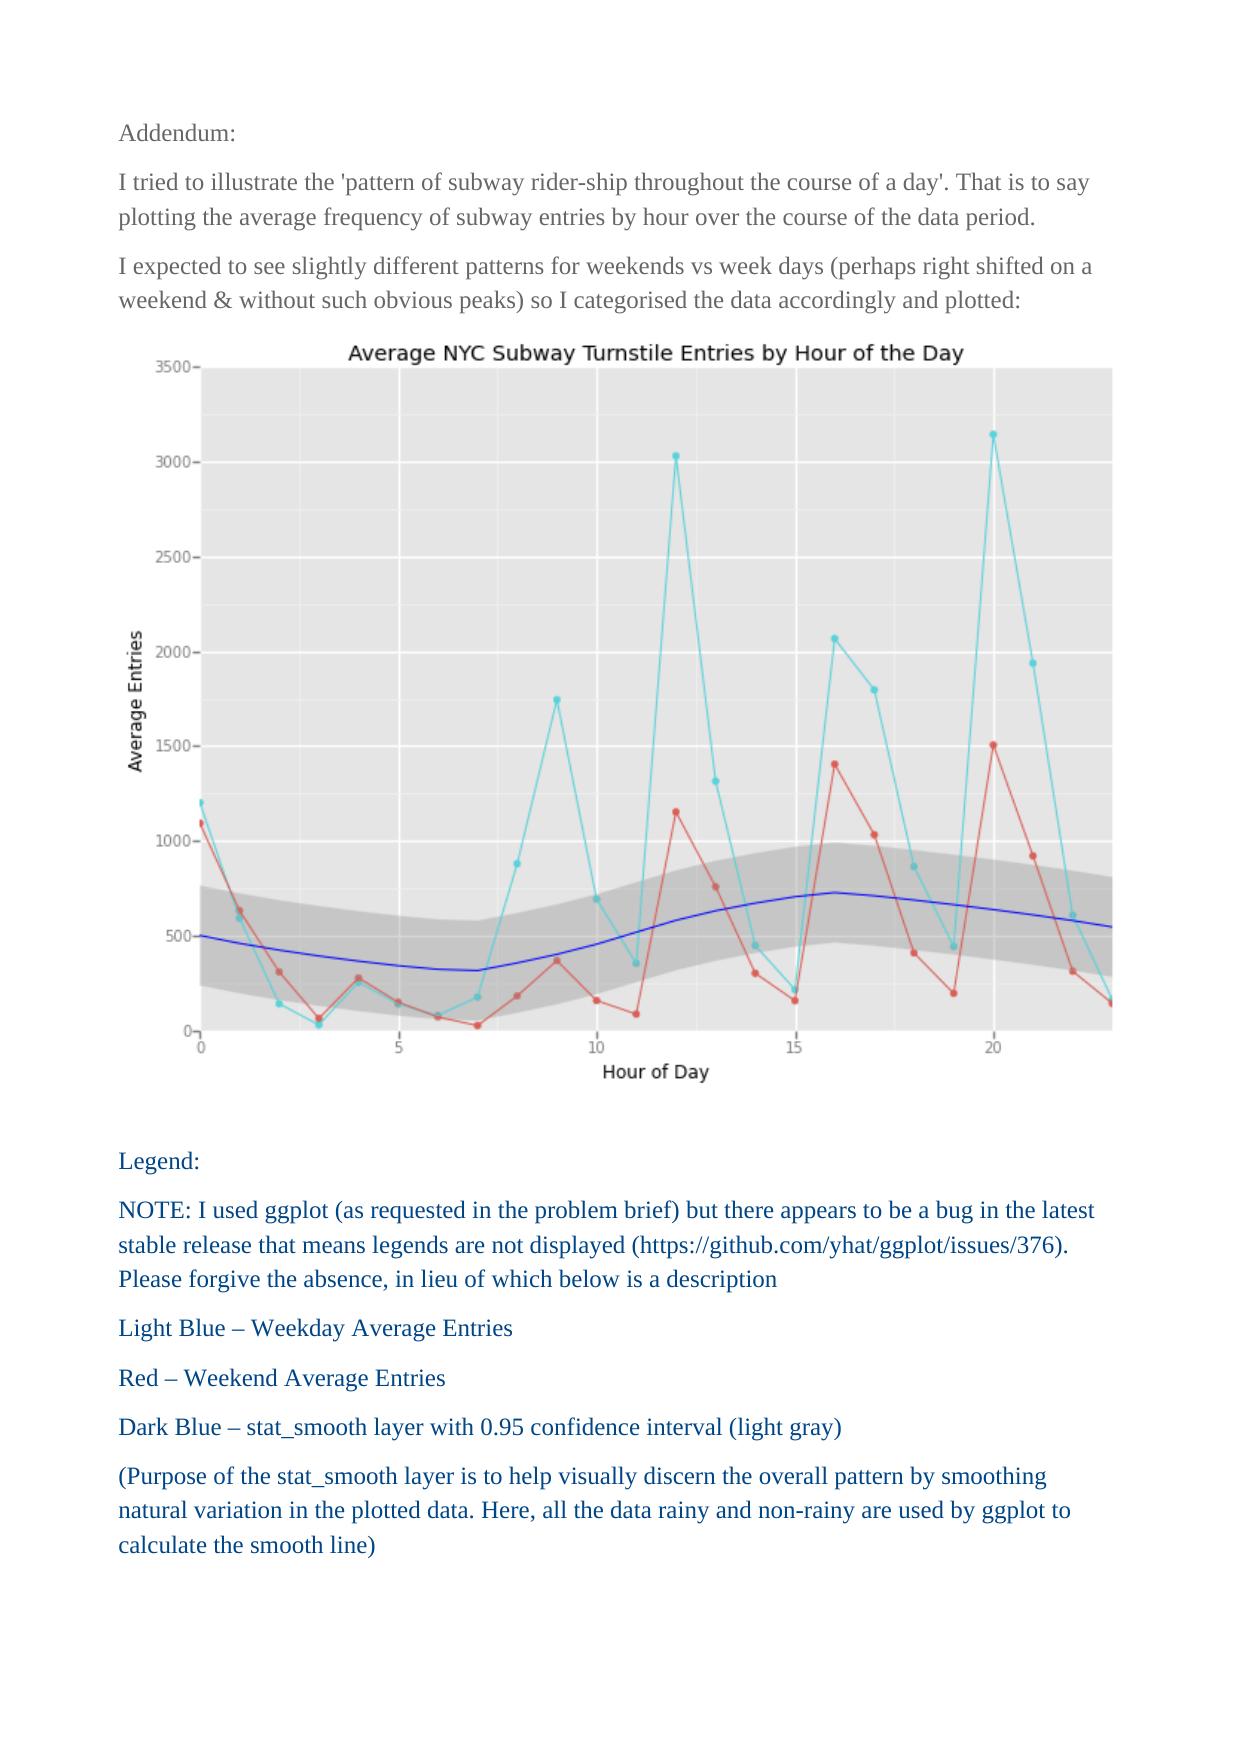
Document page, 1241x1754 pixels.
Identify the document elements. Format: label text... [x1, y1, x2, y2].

text Red – Weekend Average Entries [118, 1363, 1122, 1391]
text NOTE: I used ggplot (as requested in the problem brief) but there appears to be a bug in the latest stable release that means legends are not displayed (https://github.com/yhat/ggplot/issues/376). Please forgive the absence, in lieu of which below is a description [118, 1196, 1122, 1293]
text Addendum: [118, 118, 1122, 147]
text Dark Blue – stat_smooth layer with 0.95 confidence interval (light gray) [118, 1412, 1122, 1440]
text I expected to see slightly different patterns for weekends vs week days (perhaps right shifted on a weekend & without such obvious peaks) so I categorised the data accordingly and plotted: [118, 251, 1122, 314]
text Legend: [118, 1146, 1122, 1175]
text (Purpose of the stat_smooth layer is to help visually discern the overall pattern by smoothing natural variation in the plotted data. Here, all the data rainy and non-rainy are used by ggplot to calculate the smooth line) [118, 1461, 1122, 1558]
text Light Blue – Weekday Average Entries [118, 1313, 1122, 1342]
picture [118, 334, 1123, 1092]
text I tried to illustrate the 'pattern of subway rider-ship throughout the course of a day'. That is to say plotting the average frequency of subway entries by hour over the course of the data period. [118, 167, 1122, 230]
